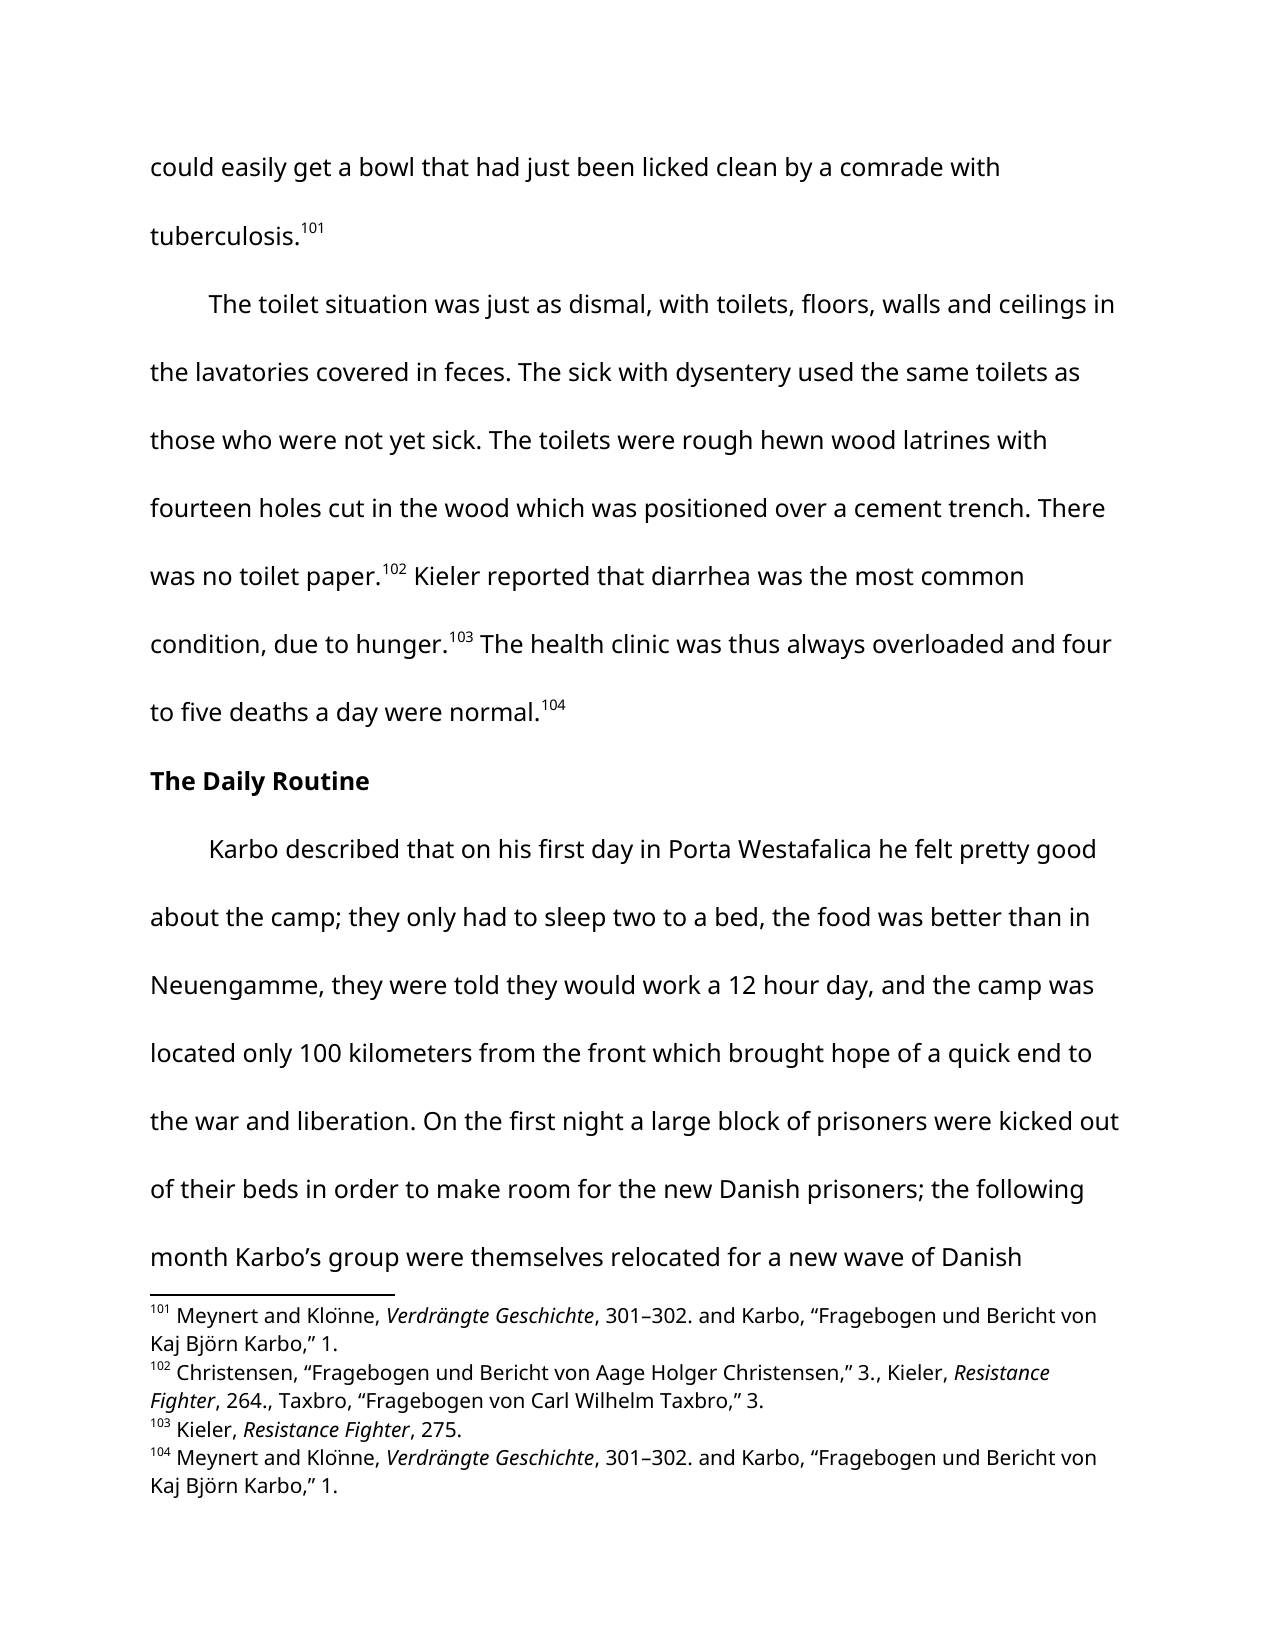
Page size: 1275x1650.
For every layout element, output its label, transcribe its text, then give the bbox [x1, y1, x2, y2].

text Kieler, Resistance Fighter, 275. [150, 1415, 1125, 1443]
text Karbo described that on his first day in Porta Westafalica he felt pretty good about the camp; they only had to sleep two to a bed, the food was better than in Neuengamme, they were told they would work a 12 hour day, and the camp was located only 100 kilometers from the front which brought hope of a quick end to the war and liberation. On the first night a large block of prisoners were kicked out of their beds in order to make room for the new Danish prisoners; the following month Karbo’s group were themselves relocated for a new wave of Danish [150, 831, 1125, 1274]
text The toilet situation was just as dismal, with toilets, floors, walls and ceilings in the lavatories covered in feces. The sick with dysentery used the same toilets as those who were not yet sick. The toilets were rough hewn wood latrines with fourteen holes cut in the wood which was positioned over a cement trench. There was no toilet paper. Kieler reported that diarrhea was the most common condition, due to hunger. The health clinic was thus always overloaded and four to five deaths a day were normal. [150, 286, 1125, 729]
text Meynert and Klönne, Verdrängte Geschichte, 301–302. and Karbo, “Fragebogen und Bericht von Kaj Björn Karbo,” 1. [150, 1443, 1125, 1500]
text could easily get a bowl that had just been licked clean by a comrade with tuberculosis. [150, 150, 1125, 252]
text The Daily Routine [150, 763, 1125, 797]
text Christensen, “Fragebogen und Bericht von Aage Holger Christensen,” 3., Kieler, Resistance Fighter, 264., Taxbro, “Fragebogen von Carl Wilhelm Taxbro,” 3. [150, 1358, 1125, 1415]
text Meynert and Klönne, Verdrängte Geschichte, 301–302. and Karbo, “Fragebogen und Bericht von Kaj Björn Karbo,” 1. [150, 1301, 1125, 1358]
